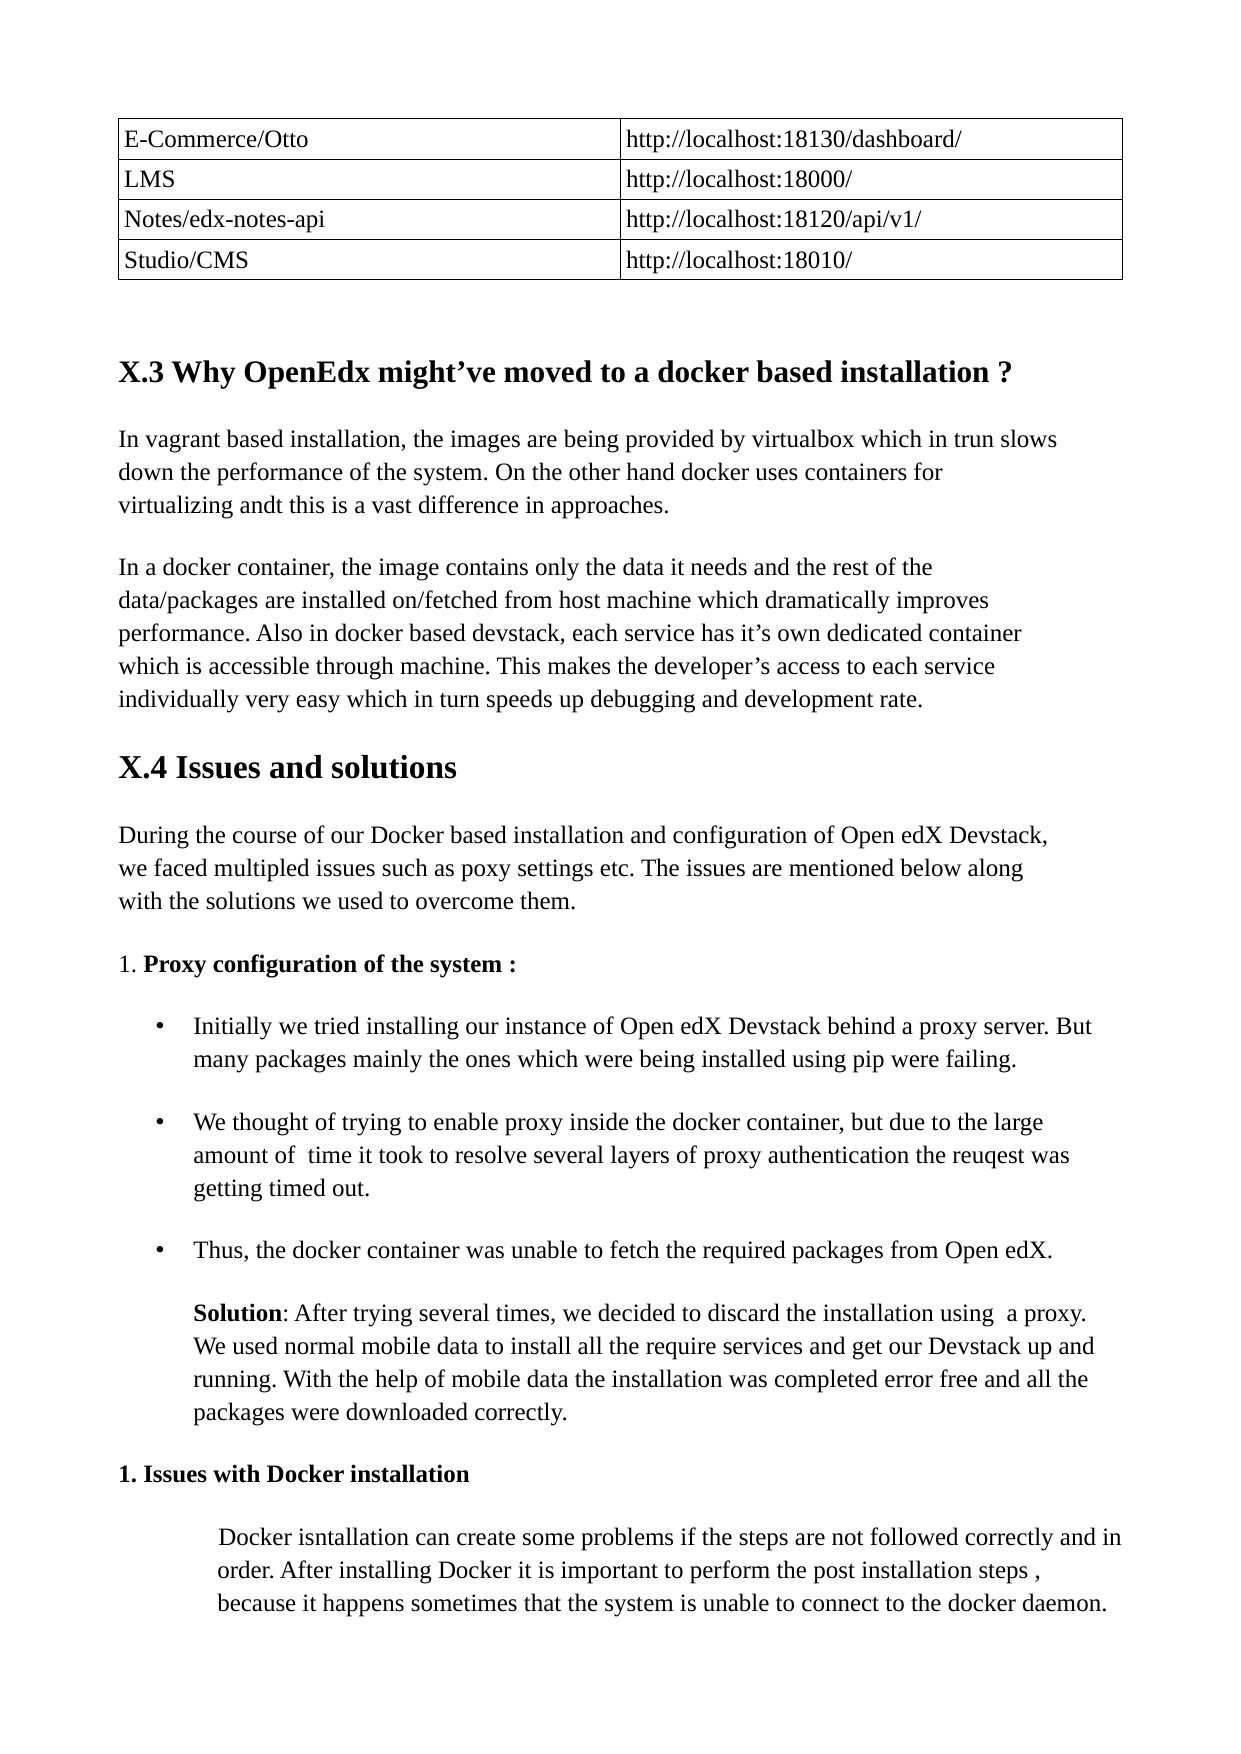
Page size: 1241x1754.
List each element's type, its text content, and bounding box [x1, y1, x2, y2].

table_cell http://localhost:18010/ [621, 240, 1122, 279]
text 1. Proxy configuration of the system : [118, 949, 1063, 978]
table_cell E-Commerce/Otto [119, 119, 620, 158]
table_cell Studio/CMS [119, 240, 620, 279]
text Docker isntallation can create some problems if the steps are not followed correctly and in order. After installing Docker it is important to perform the post installation steps , because it happens sometimes that the system is unable to connect to the docker daemon. [118, 1522, 1122, 1617]
text During the course of our Docker based installation and configuration of Open edX Devstack, we faced multipled issues such as poxy settings etc. The issues are mentioned below along with the solutions we used to overcome them. [118, 820, 1063, 915]
list We thought of trying to enable proxy inside the docker container, but due to the large amount of time it took to resolve several layers of proxy authentication the reuqest was getting timed out. [156, 1107, 1122, 1202]
text X.4 Issues and solutions [118, 747, 1063, 785]
text In a docker container, the image contains only the data it needs and the rest of the data/packages are installed on/fetched from host machine which dramatically improves performance. Also in docker based devstack, each service has it’s own dedicated container which is accessible through machine. This makes the developer’s access to each service individually very easy which in turn speeds up debugging and development rate. [118, 552, 1063, 713]
table_cell http://localhost:18000/ [621, 160, 1122, 199]
text X.3 Why OpenEdx might’ve moved to a docker based installation ? [118, 353, 1063, 389]
list Solution: After trying several times, we decided to discard the installation using a proxy. We used normal mobile data to install all the require services and get our Devstack up and running. With the help of mobile data the installation was completed error free and all the packages were downloaded correctly. [156, 1298, 1122, 1426]
list Thus, the docker container was unable to fetch the required packages from Open edX. [156, 1236, 1122, 1264]
text In vagrant based installation, the images are being provided by virtualbox which in trun slows down the performance of the system. On the other hand docker uses containers for virtualizing andt this is a vast difference in approaches. [118, 424, 1063, 518]
list Initially we tried installing our instance of Open edX Devstack behind a proxy server. But many packages mainly the ones which were being installed using pip were failing. [156, 1011, 1122, 1073]
table_cell LMS [119, 160, 620, 199]
table_cell http://localhost:18130/dashboard/ [621, 119, 1122, 158]
table_cell http://localhost:18120/api/v1/ [621, 200, 1122, 239]
table_cell Notes/edx-notes-api [119, 200, 620, 239]
text 1. Issues with Docker installation [118, 1459, 1122, 1488]
